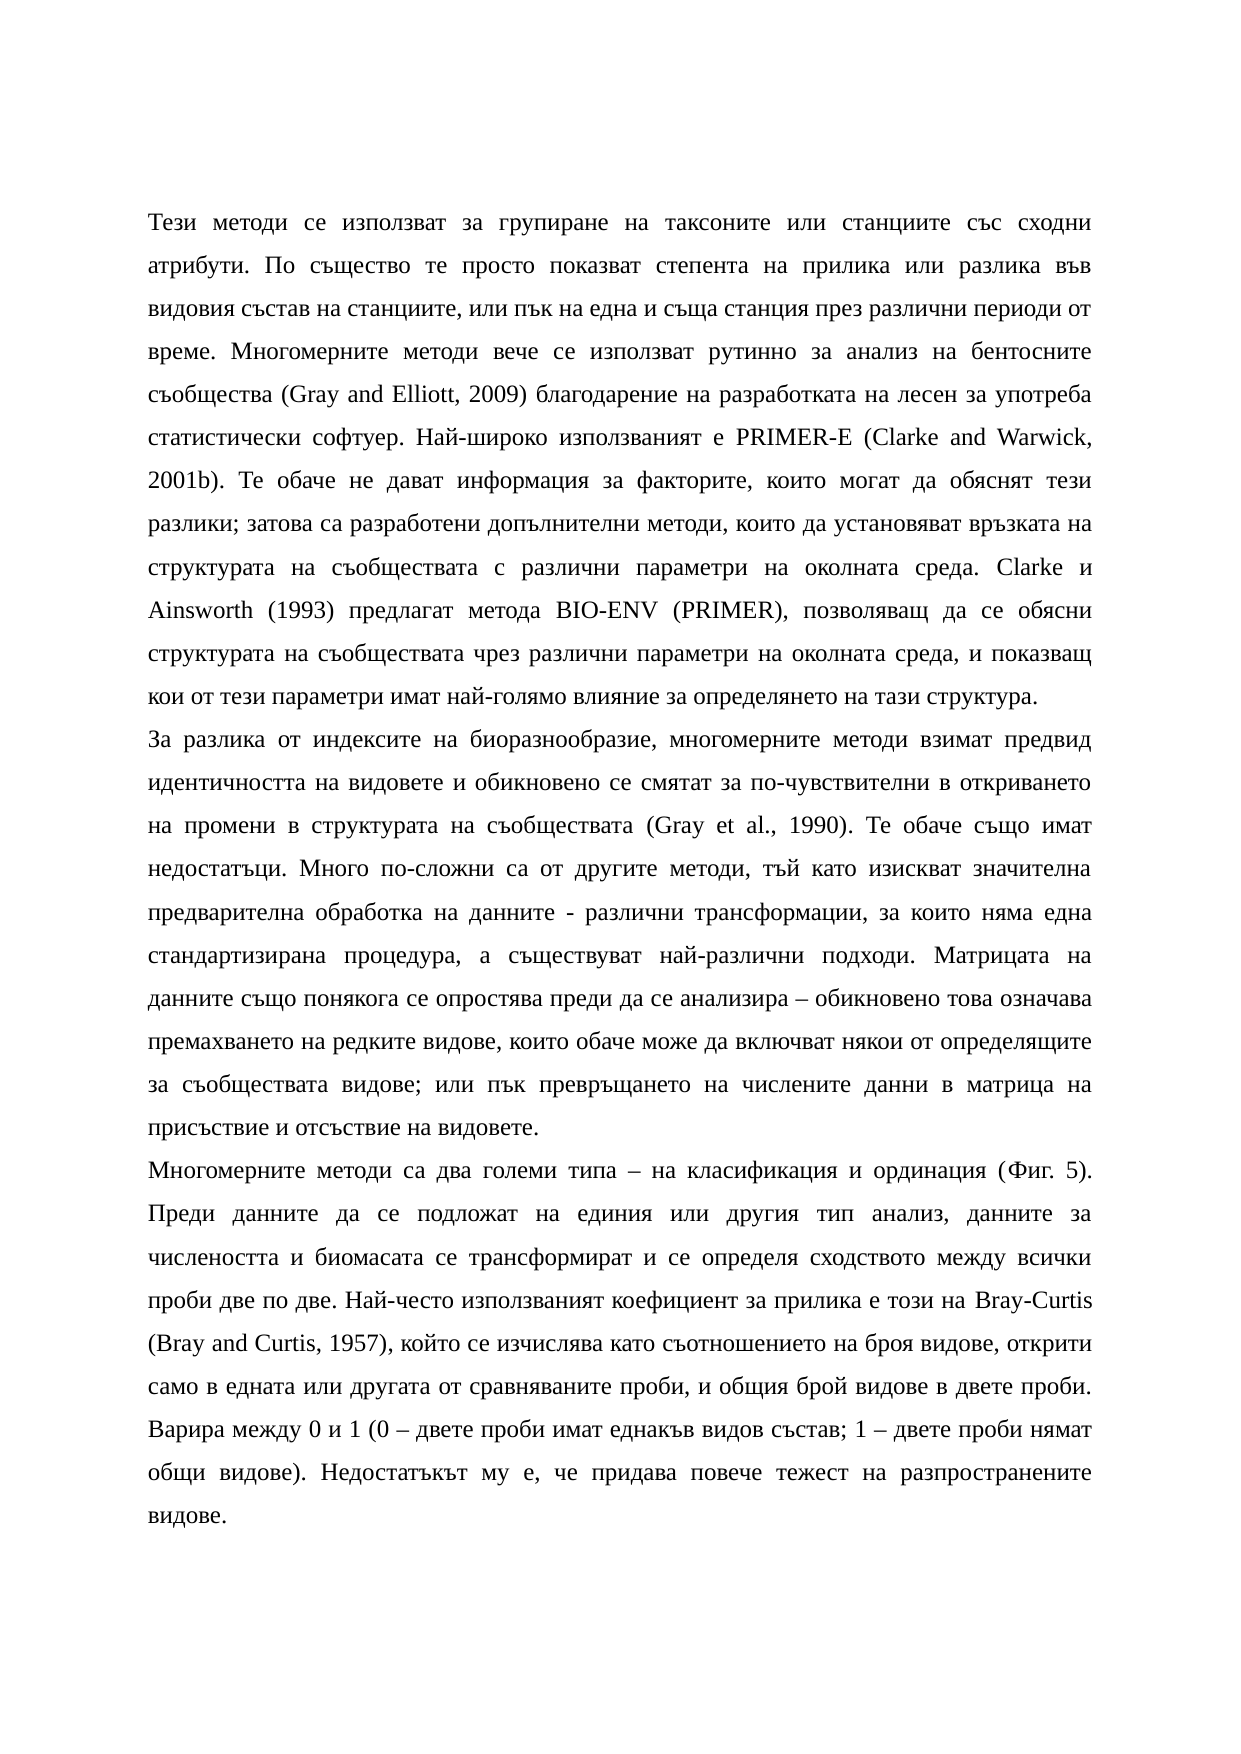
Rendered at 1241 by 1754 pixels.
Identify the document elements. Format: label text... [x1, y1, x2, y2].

text Тези методи се използват за групиране на таксоните или станциите със сходни атрибути. По същество те просто показват степента на прилика или разлика във видовия състав на станциите, или пък на една и съща станция през различни периоди от време. Многомерните методи вече се използват рутинно за анализ на бентосните съобщества (Gray and Elliott, 2009) благодарение на разработката на лесен за употреба статистически софтуер. Най-широко използваният е PRIMER-E (Clarke and Warwick, 2001b). Те обаче не дават информация за факторите, които могат да обяснят тези разлики; затова са разработени допълнителни методи, които да установяват връзката на структурата на съобществата с различни параметри на околната среда. Clarke и Ainsworth (1993) предлагат метода BIO-ENV (PRIMER), позволяващ да се обясни структурата на съобществата чрез различни параметри на околната среда, и показващ кои от тези параметри имат най-голямо влияние за определянето на тази структура. [148, 207, 1093, 710]
text Многомерните методи са два големи типа – на класификация и ординация (Фиг. 5). Преди данните да се подложат на единия или другия тип анализ, данните за числеността и биомасата се трансформират и се определя сходството между всички проби две по две. Най-често използваният коефициент за прилика е този на Bray-Curtis (Bray and Curtis, 1957), който се изчислява като съотношението на броя видове, открити само в едната или другата от сравняваните проби, и общия брой видове в двете проби. Варира между 0 и 1 (0 – двете проби имат еднакъв видов състав; 1 – двете проби нямат общи видове). Недостатъкът му е, че придава повече тежест на разпространените видове. [148, 1155, 1093, 1529]
text За разлика от индексите на биоразнообразие, многомерните методи взимат предвид идентичността на видовете и обикновено се смятат за по-чувствителни в откриването на промени в структурата на съобществата (Gray et al., 1990). Те обаче също имат недостатъци. Много по-сложни са от другите методи, тъй като изискват значителна предварителна обработка на данните - различни трансформации, за които няма една стандартизирана процедура, а съществуват най-различни подходи. Матрицата на данните също понякога се опростява преди да се анализира – обикновено това означава премахването на редките видове, които обаче може да включват някои от определящите за съобществата видове; или пък превръщането на числените данни в матрица на присъствие и отсъствие на видовете. [148, 724, 1093, 1141]
